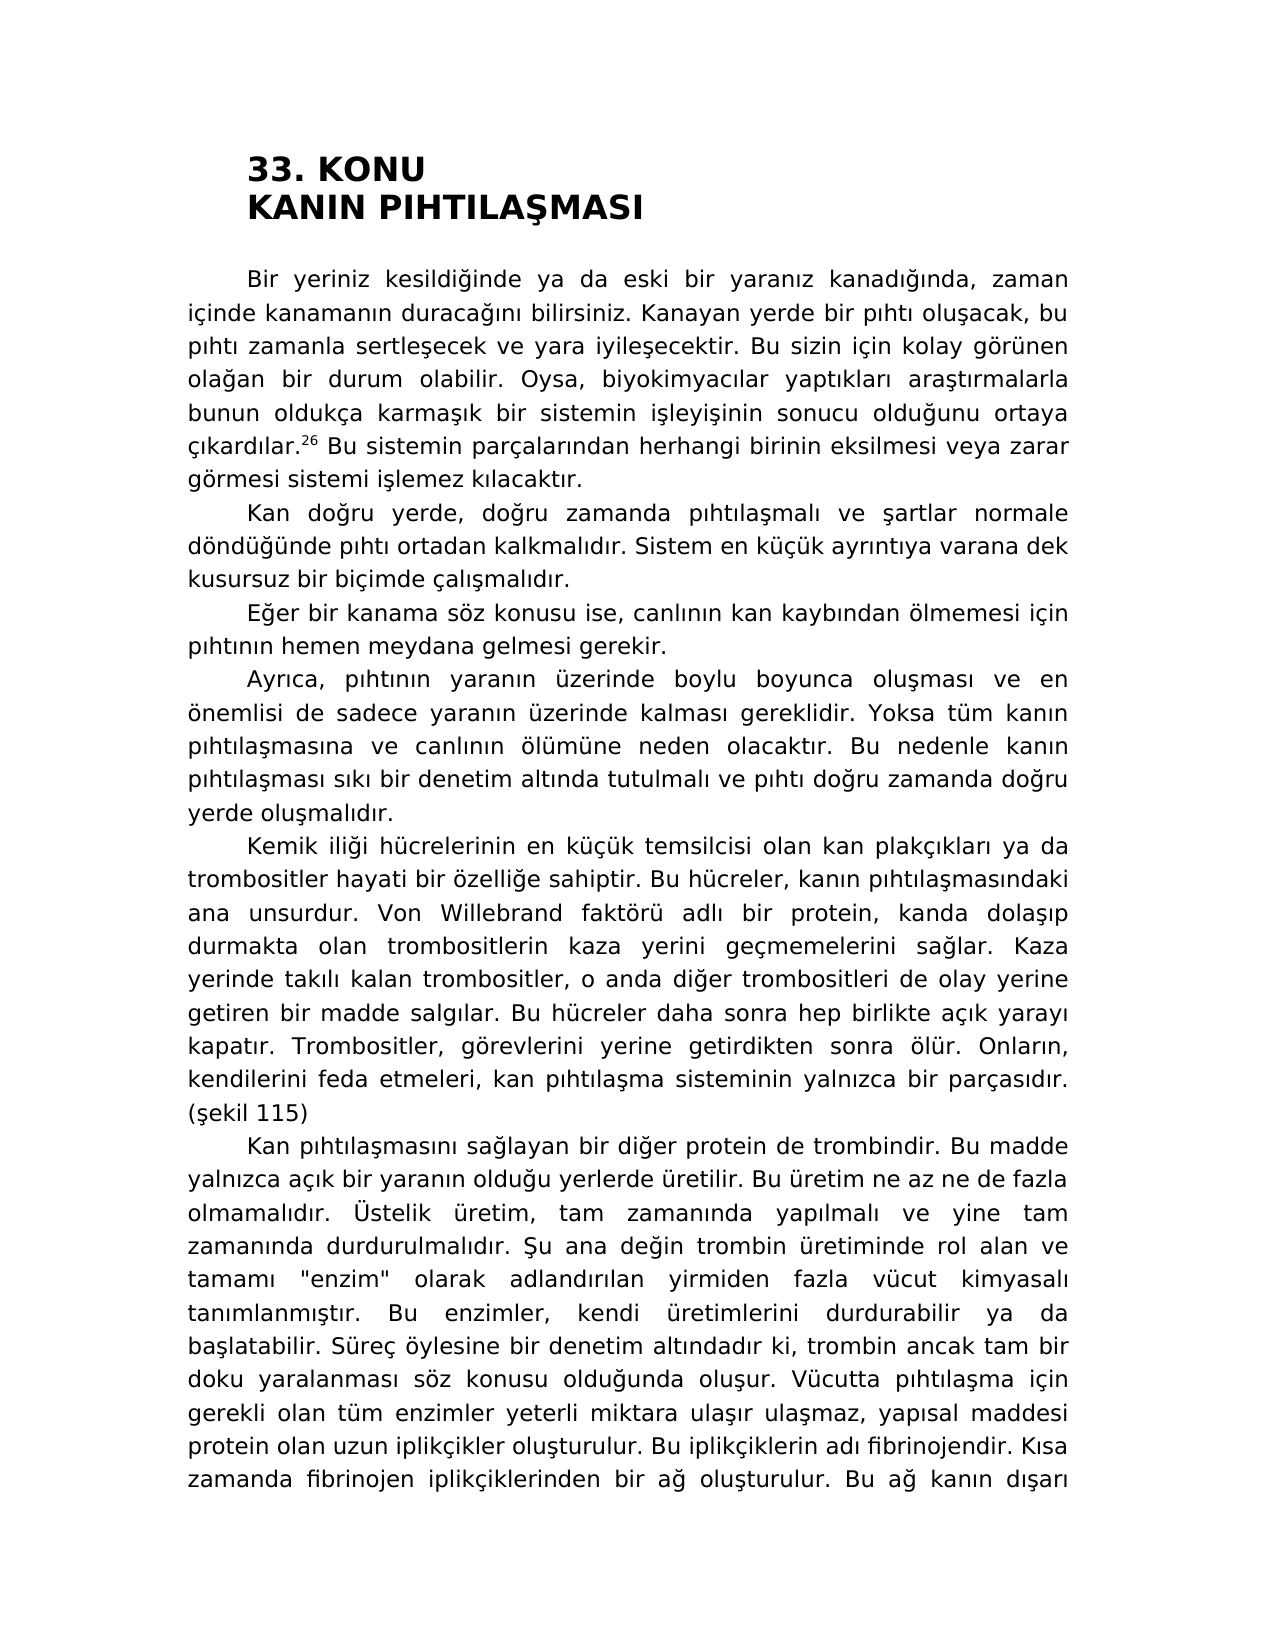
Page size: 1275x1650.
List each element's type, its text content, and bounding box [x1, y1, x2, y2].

text 33. KONU [187, 150, 1070, 189]
text Kemik iliği hücrelerinin en küçük temsilcisi olan kan plakçıkları ya da trombositler hayati bir özelliğe sahiptir. Bu hücreler, kanın pıhtılaşmasındaki ana unsurdur. Von Willebrand faktörü adlı bir protein, kanda dolaşıp durmakta olan trombositlerin kaza yerini geçmemelerini sağlar. Kaza yerinde takılı kalan trombositler, o anda diğer trombositleri de olay yerine getiren bir madde salgılar. Bu hücreler daha sonra hep birlikte açık yarayı kapatır. Trombositler, görevlerini yerine getirdikten sonra ölür. Onların, kendilerini feda etmeleri, kan pıhtılaşma sisteminin yalnızca bir parçasıdır. (şekil 115) [187, 828, 1070, 1128]
text Ayrıca, pıhtının yaranın üzerinde boylu boyunca oluşması ve en önemlisi de sadece yaranın üzerinde kalması gereklidir. Yoksa tüm kanın pıhtılaşmasına ve canlının ölümüne neden olacaktır. Bu nedenle kanın pıhtılaşması sıkı bir denetim altında tutulmalı ve pıhtı doğru zamanda doğru yerde oluşmalıdır. [187, 661, 1070, 828]
text Eğer bir kanama söz konusu ise, canlının kan kaybından ölmemesi için pıhtının hemen meydana gelmesi gerekir. [187, 594, 1070, 661]
text Bir yeriniz kesildiğinde ya da eski bir yaranız kanadığında, zaman içinde kanamanın duracağını bilirsiniz. Kanayan yerde bir pıhtı oluşacak, bu pıhtı zamanla sertleşecek ve yara iyileşecektir. Bu sizin için kolay görünen olağan bir durum olabilir. Oysa, biyokimyacılar yaptıkları araştırmalarla bunun oldukça karmaşık bir sistemin işleyişinin sonucu olduğunu ortaya çıkardılar.26 Bu sistemin parçalarından herhangi birinin eksilmesi veya zarar görmesi sistemi işlemez kılacaktır. [187, 261, 1070, 494]
text Kan doğru yerde, doğru zamanda pıhtılaşmalı ve şartlar normale döndüğünde pıhtı ortadan kalkmalıdır. Sistem en küçük ayrıntıya varana dek kusursuz bir biçimde çalışmalıdır. [187, 494, 1070, 594]
text Kan pıhtılaşmasını sağlayan bir diğer protein de trombindir. Bu madde yalnızca açık bir yaranın olduğu yerlerde üretilir. Bu üretim ne az ne de fazla olmamalıdır. Üstelik üretim, tam zamanında yapılmalı ve yine tam zamanında durdurulmalıdır. Şu ana değin trombin üretiminde rol alan ve tamamı "enzim" olarak adlandırılan yirmiden fazla vücut kimyasalı tanımlanmıştır. Bu enzimler, kendi üretimlerini durdurabilir ya da başlatabilir. Süreç öylesine bir denetim altındadır ki, trombin ancak tam bir doku yaralanması söz konusu olduğunda oluşur. Vücutta pıhtılaşma için gerekli olan tüm enzimler yeterli miktara ulaşır ulaşmaz, yapısal maddesi protein olan uzun iplikçikler oluşturulur. Bu iplikçiklerin adı fibrinojendir. Kısa zamanda fibrinojen iplikçiklerinden bir ağ oluşturulur. Bu ağ kanın dışarı [187, 1128, 1070, 1494]
text KANIN PIHTILAŞMASI [187, 189, 1070, 228]
